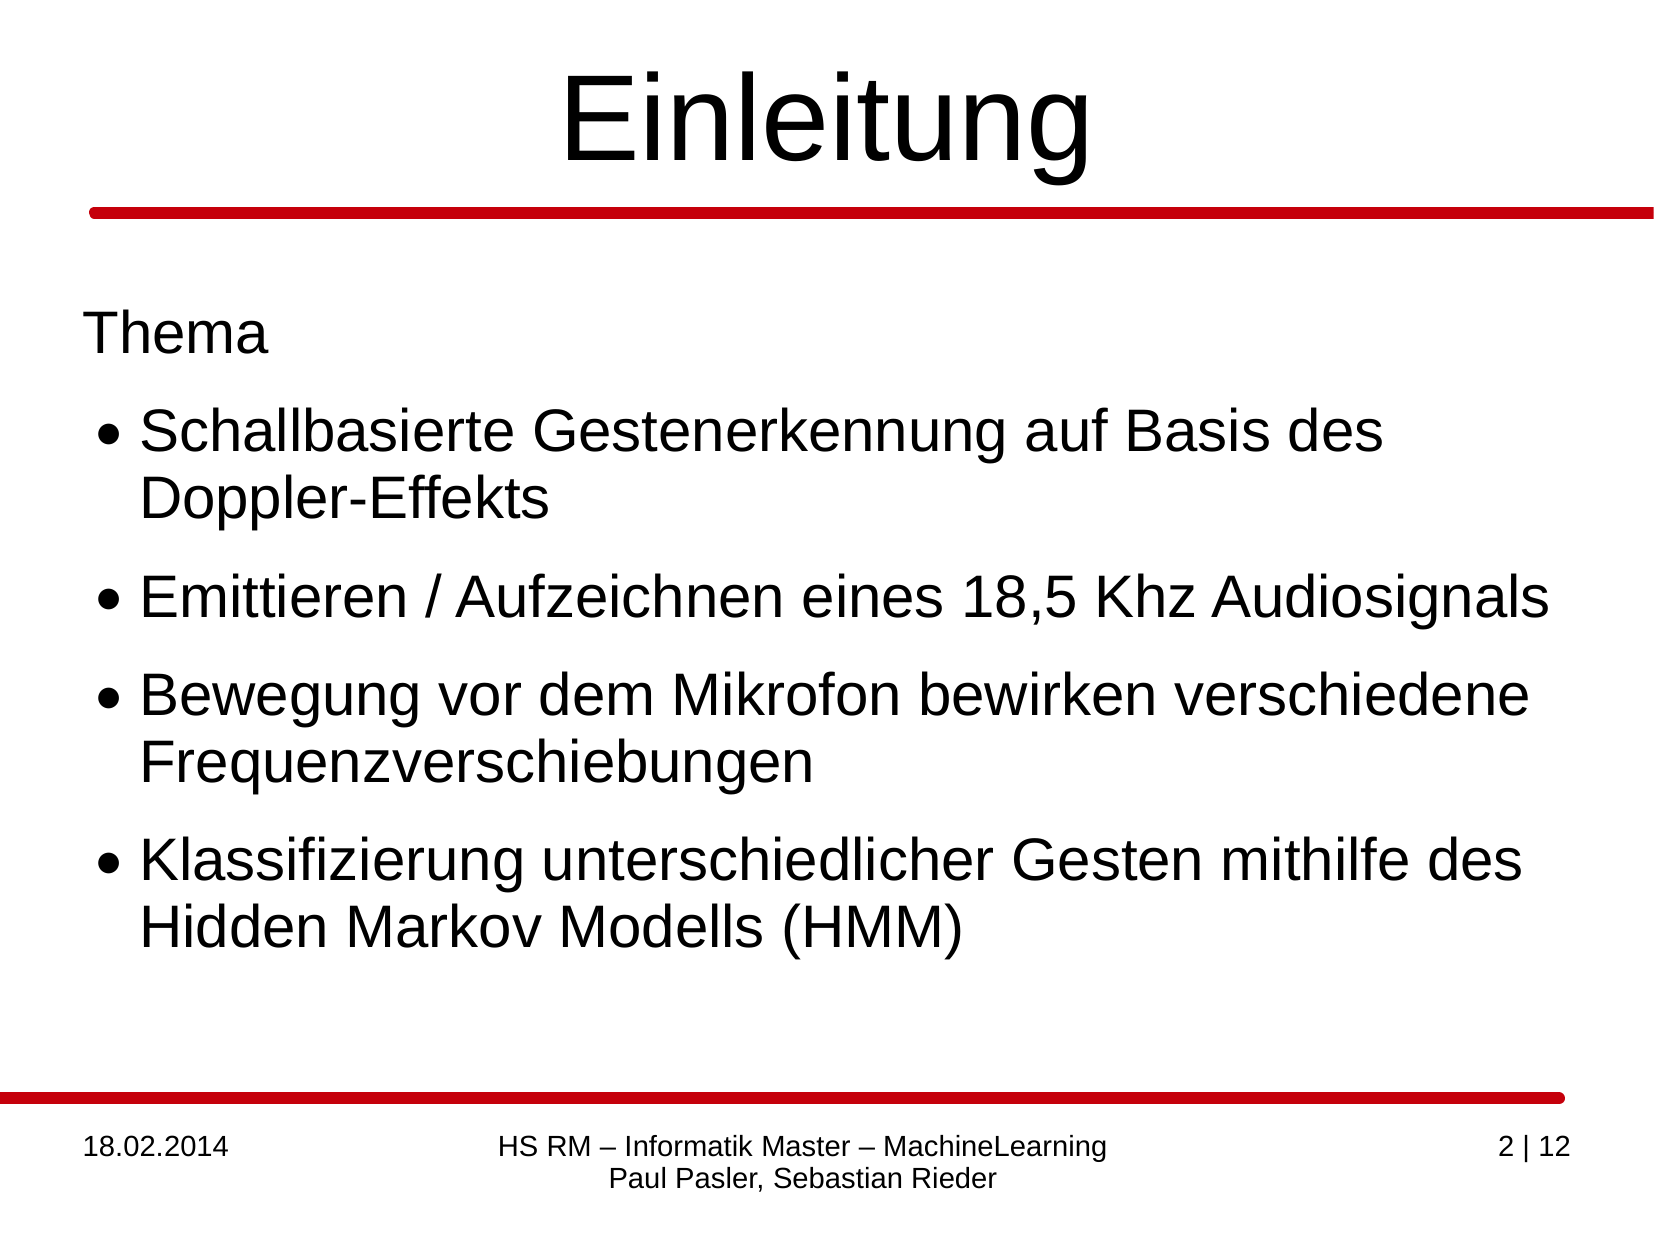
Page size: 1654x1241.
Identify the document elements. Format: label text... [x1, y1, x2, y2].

list Thema Schallbasierte Gestenerkennung auf Basis des Doppler-Effekts Emittieren / Aufzeichnen eines 18,5 Khz Audiosignals Bewegung vor dem Mikrofon bewirken verschiedene Frequenzverschiebungen Klassifizierung unterschiedlicher Gesten mithilfe des Hidden Markov Modells (HMM) [82, 299, 1571, 1019]
title Einleitung [82, 47, 1571, 189]
